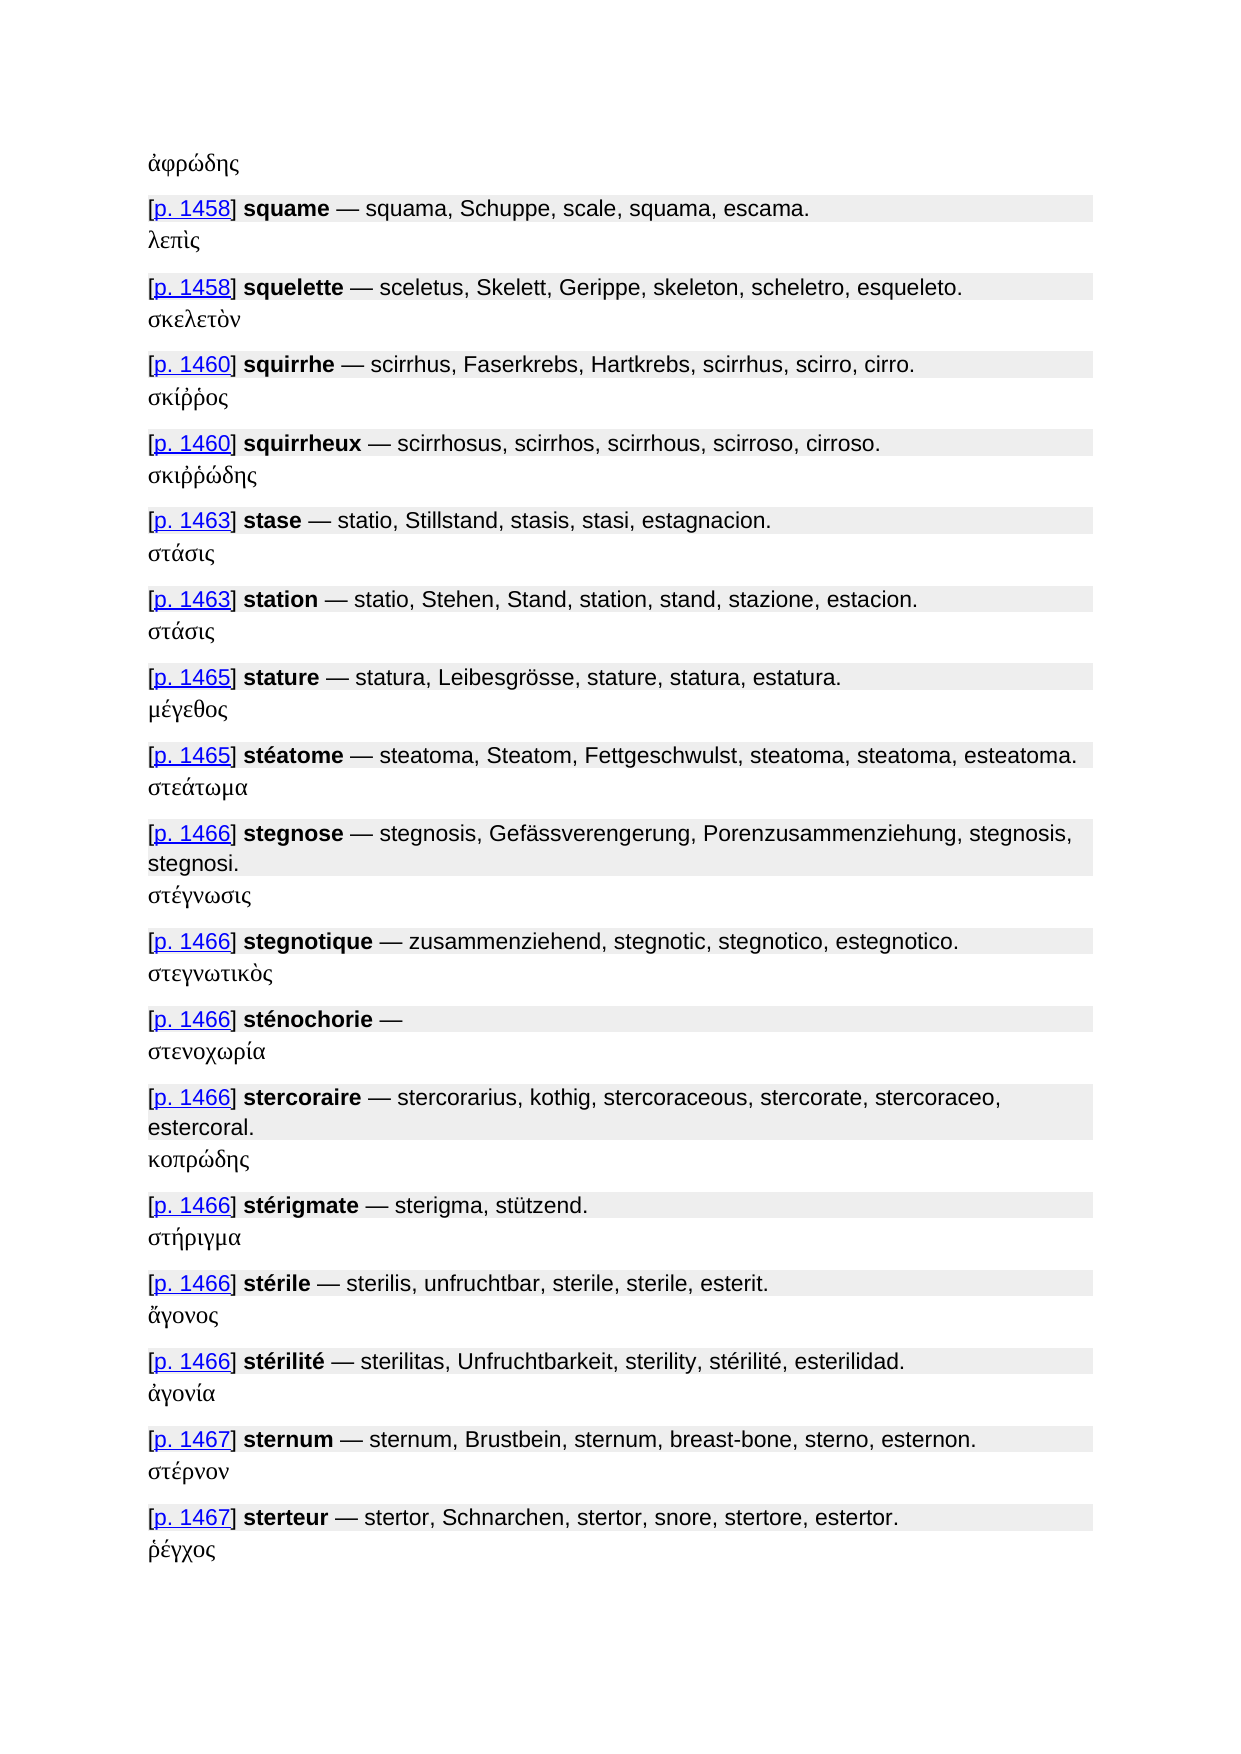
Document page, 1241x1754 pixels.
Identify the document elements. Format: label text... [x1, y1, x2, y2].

text στάσις [148, 616, 1093, 644]
text [p. 1465] stature — statura, Leibesgrösse, stature, statura, estatura. [148, 663, 1093, 690]
text [p. 1458] squame — squama, Schuppe, scale, squama, escama. [148, 195, 1093, 222]
text ἄγονος [148, 1300, 1093, 1329]
text σκίῤῥος [148, 382, 1093, 410]
text [p. 1460] squirrhe — scirrhus, Faserkrebs, Hartkrebs, scirrhus, scirro, cirro. [148, 351, 1093, 378]
text [p. 1458] squelette — sceletus, Skelett, Gerippe, skeleton, scheletro, esqueleto. [148, 273, 1093, 300]
text ῥέγχος [148, 1534, 1093, 1563]
text [p. 1467] sterteur — stertor, Schnarchen, stertor, snore, stertore, estertor. [148, 1504, 1093, 1531]
text κοπρώδης [148, 1144, 1093, 1173]
text σκελετὸν [148, 304, 1093, 332]
text [p. 1467] sternum — sternum, Brustbein, sternum, breast-bone, sterno, esternon. [148, 1426, 1093, 1452]
text ἀφρώδης [148, 148, 1093, 176]
text [p. 1466] stercoraire — stercorarius, kothig, stercoraceous, stercorate, stercoraceo, estercoral. [148, 1084, 1093, 1140]
text [p. 1466] stegnose — stegnosis, Gefässverengerung, Porenzusammenziehung, stegnosis, stegnosi. [148, 819, 1093, 876]
text [p. 1463] stase — statio, Stillstand, stasis, stasi, estagnacion. [148, 507, 1093, 534]
text [p. 1466] stérile — sterilis, unfruchtbar, sterile, sterile, esterit. [148, 1270, 1093, 1296]
text στεάτωμα [148, 772, 1093, 801]
text στενοχωρία [148, 1036, 1093, 1065]
text μέγεθος [148, 694, 1093, 722]
text στάσις [148, 538, 1093, 566]
text στέγνωσις [148, 880, 1093, 909]
text [p. 1466] stérigmate — sterigma, stützend. [148, 1192, 1093, 1218]
text στέρνον [148, 1456, 1093, 1485]
text λεπὶς [148, 226, 1093, 254]
text [p. 1463] station — statio, Stehen, Stand, station, stand, stazione, estacion. [148, 586, 1093, 612]
text [p. 1465] stéatome — steatoma, Steatom, Fettgeschwulst, steatoma, steatoma, esteatoma. [148, 742, 1093, 768]
text σκιῤῥώδης [148, 460, 1093, 488]
text [p. 1460] squirrheux — scirrhosus, scirrhos, scirrhous, scirroso, cirroso. [148, 429, 1093, 456]
text στήριγμα [148, 1222, 1093, 1251]
text [p. 1466] sténochorie — [148, 1006, 1093, 1032]
text στεγνωτικὸς [148, 958, 1093, 987]
text ἀγονία [148, 1378, 1093, 1407]
text [p. 1466] stegnotique — zusammenziehend, stegnotic, stegnotico, estegnotico. [148, 928, 1093, 954]
text [p. 1466] stérilité — sterilitas, Unfruchtbarkeit, sterility, stérilité, esterilidad. [148, 1348, 1093, 1374]
